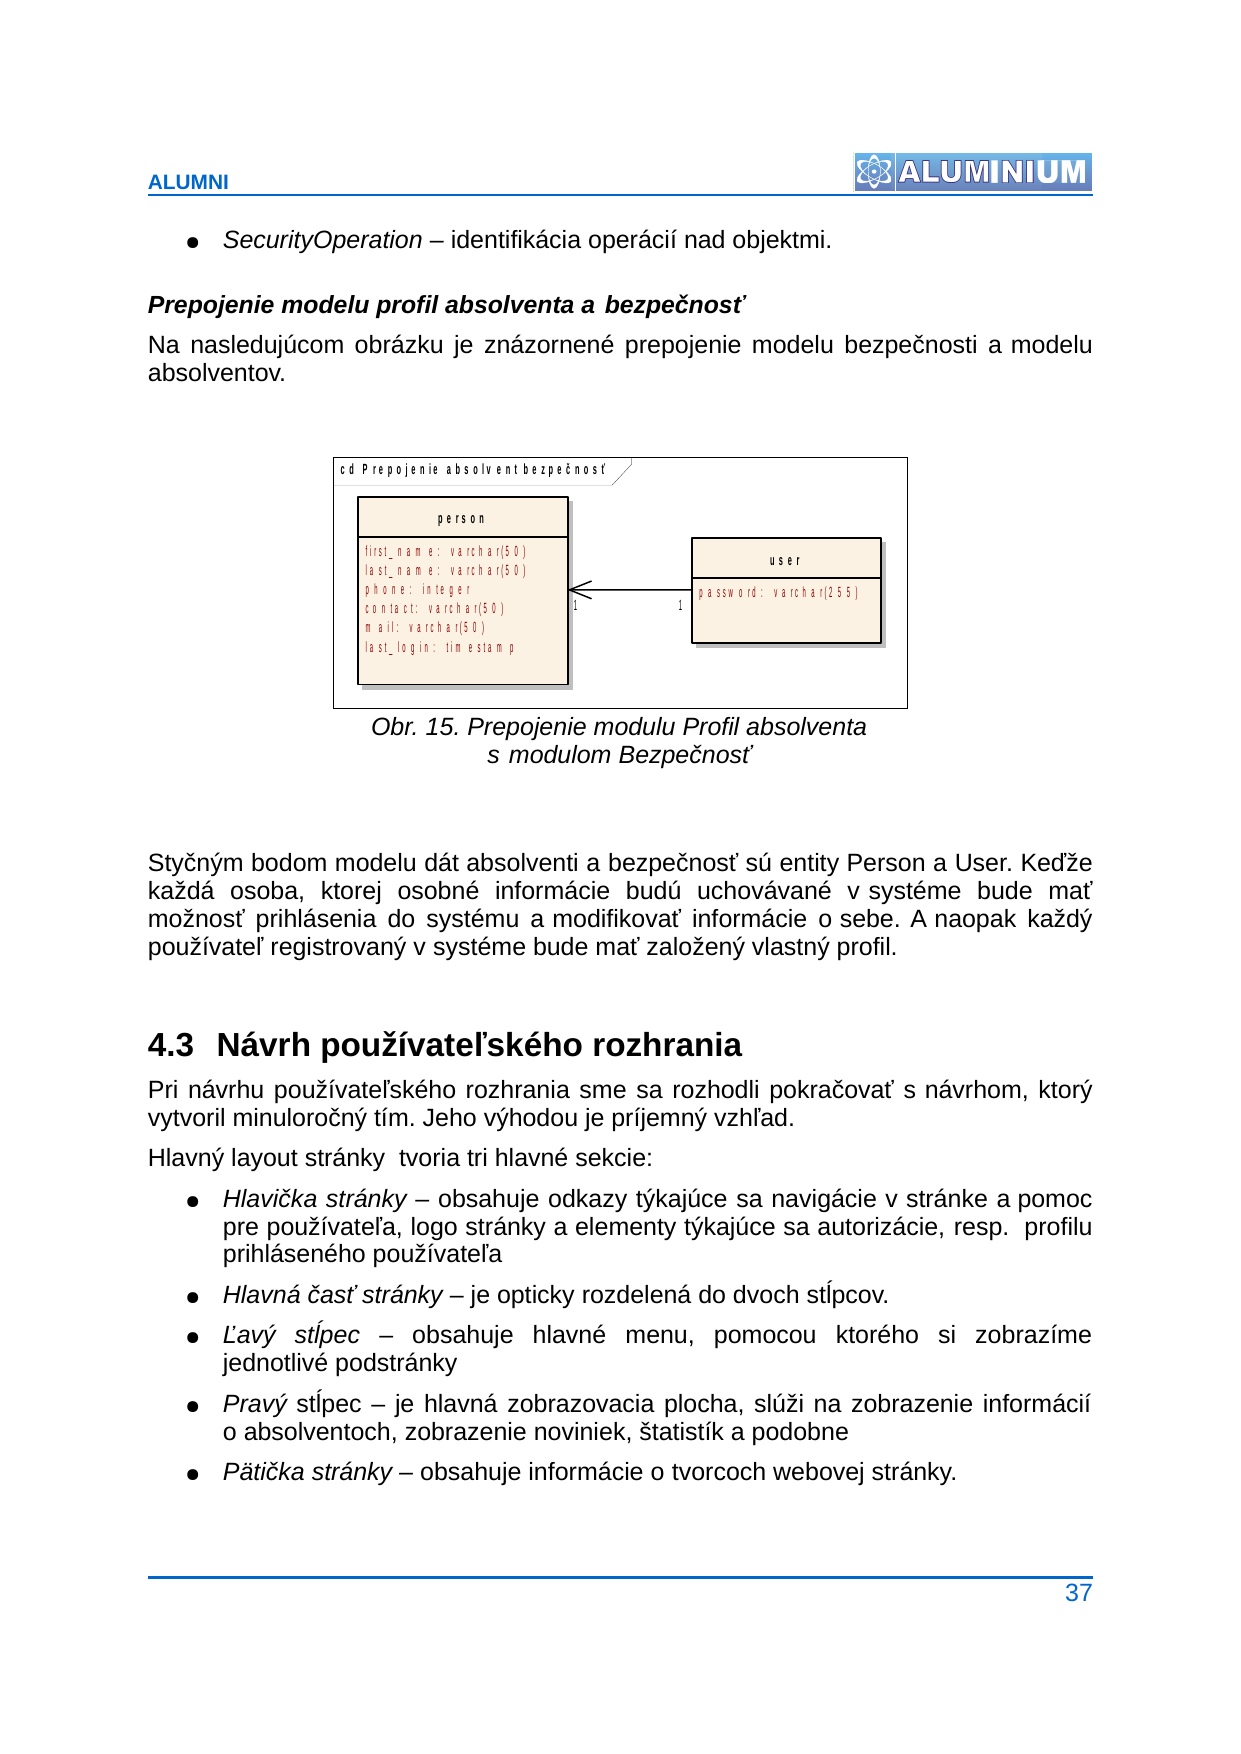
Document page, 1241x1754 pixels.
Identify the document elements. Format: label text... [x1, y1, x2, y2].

list Hlavička stránky – obsahuje odkazy týkajúce sa navigácie v stránke a pomoc pre používateľa, logo stránky a elementy týkajúce sa autorizácie, resp. profilu prihláseného používateľa [185, 1184, 1093, 1268]
text Obr. 15. Prepojenie modulu Profil absolventa s modulom Bezpečnosť [328, 452, 912, 768]
text Na nasledujúcom obrázku je znázornené prepojenie modelu bezpečnosti a modelu absolventov. [148, 331, 1093, 387]
list Pravý stĺpec – je hlavná zobrazovacia plocha, slúži na zobrazenie informácií o absolventoch, zobrazenie noviniek, štatistík a podobne [185, 1389, 1093, 1445]
subtitle Návrh používateľského rozhrania [148, 1026, 1093, 1063]
text Hlavný layout stránky tvoria tri hlavné sekcie: [148, 1144, 1093, 1172]
list Pätička stránky – obsahuje informácie o tvorcoch webovej stránky. [185, 1458, 1093, 1486]
list SecurityOperation – identifikácia operácií nad objektmi. [185, 226, 1093, 253]
text Pri návrhu používateľského rozhrania sme sa rozhodli pokračovať s návrhom, ktorý vytvoril minuloročný tím. Jeho výhodou je príjemný vzhľad. [148, 1076, 1093, 1132]
list Ľavý stĺpec – obsahuje hlavné menu, pomocou ktorého si zobrazíme jednotlivé podstránky [185, 1321, 1093, 1377]
subtitle Prepojenie modelu profil absolventa a bezpečnosť [148, 291, 1093, 319]
text Styčným bodom modelu dát absolventi a bezpečnosť sú entity Person a User. Keďže každá osoba, ktorej osobné informácie budú uchovávané v systéme bude mať možnosť prihlásenia do systému a modifikovať informácie o sebe. A naopak každý používateľ registrovaný v systéme bude mať založený vlastný profil. [148, 849, 1093, 961]
list Hlavná časť stránky – je opticky rozdelená do dvoch stĺpcov. [185, 1281, 1093, 1309]
